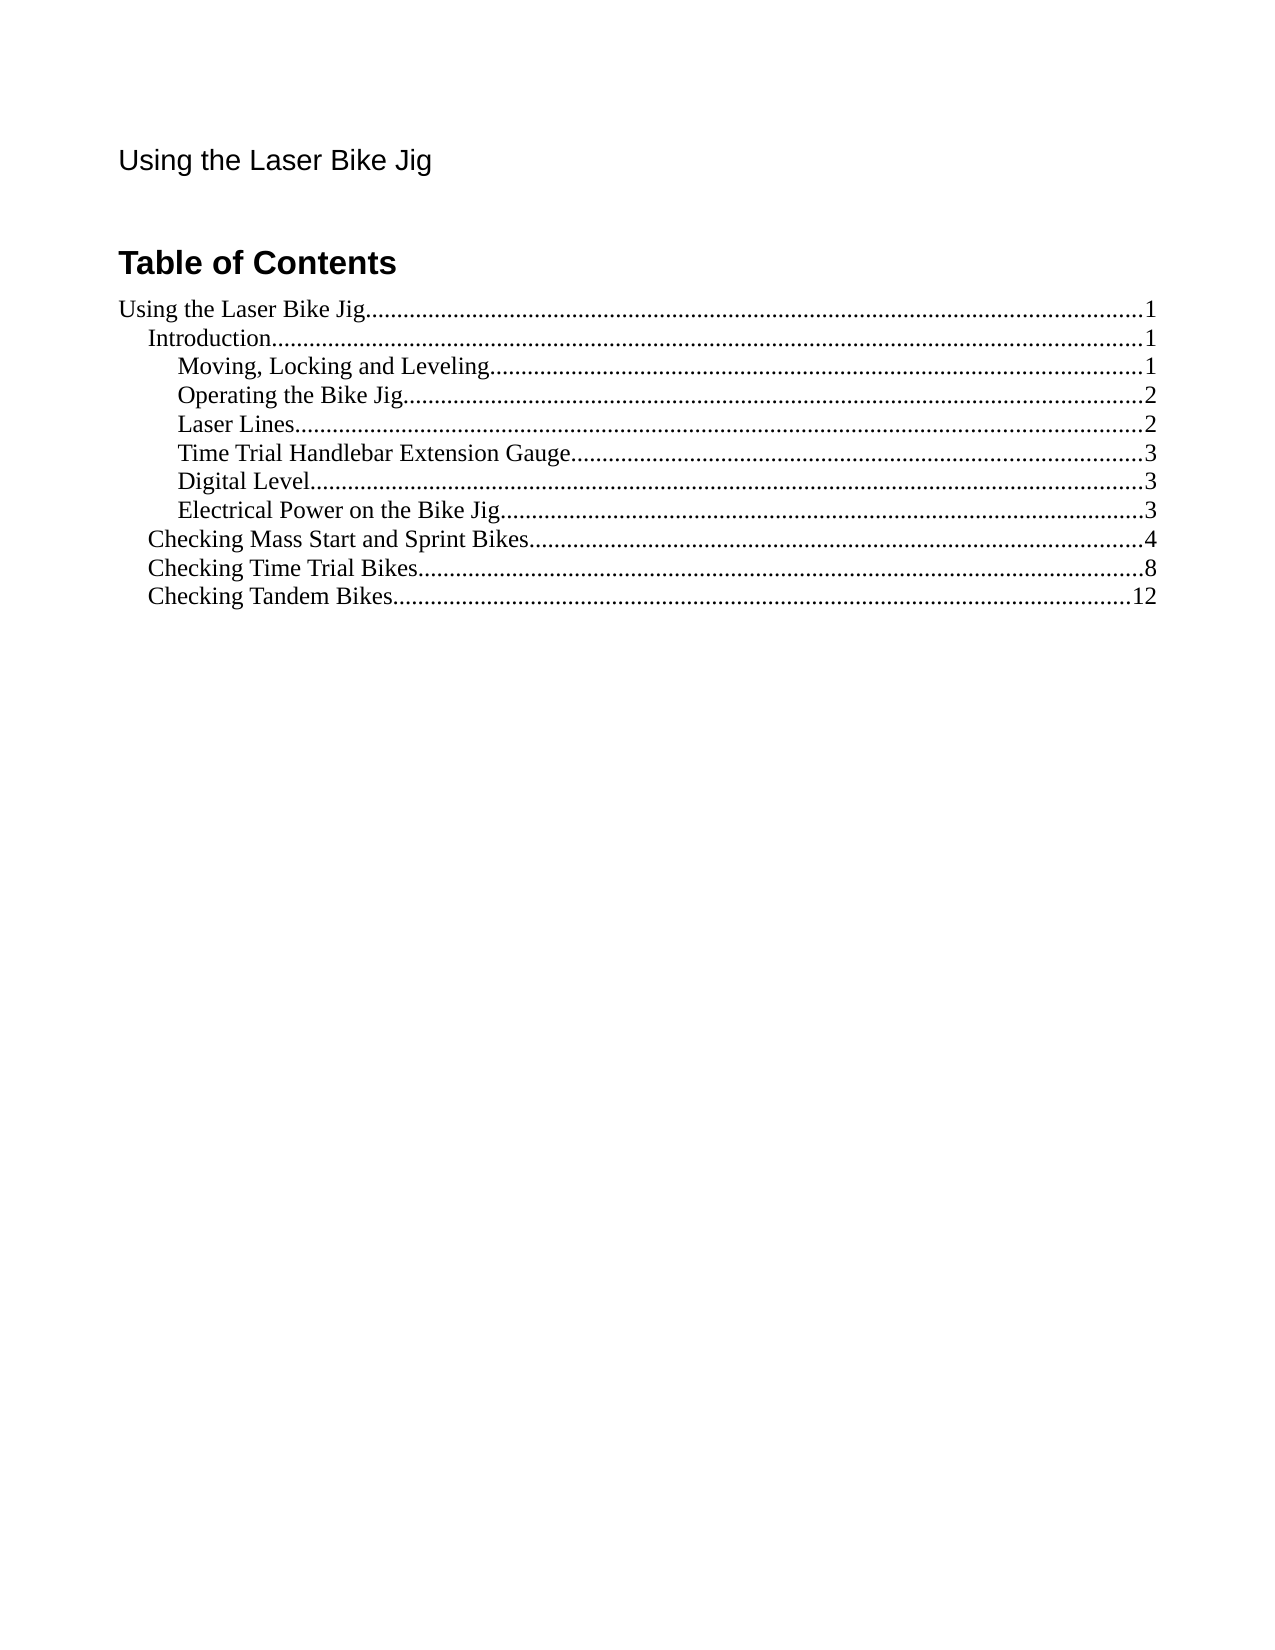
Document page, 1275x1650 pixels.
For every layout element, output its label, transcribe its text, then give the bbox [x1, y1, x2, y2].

text Checking Time Trial Bikes 8 [148, 553, 1157, 581]
subtitle Table of Contents [118, 243, 1157, 281]
text Laser Lines 2 [177, 409, 1157, 438]
text Electrical Power on the Bike Jig 3 [177, 495, 1157, 524]
subtitle Using the Laser Bike Jig [118, 143, 1157, 177]
text Using the Laser Bike Jig 1 [118, 294, 1157, 323]
text Introduction 1 [148, 323, 1157, 351]
text Checking Mass Start and Sprint Bikes 4 [148, 524, 1157, 553]
text Digital Level 3 [177, 466, 1157, 495]
text Time Trial Handlebar Extension Gauge 3 [177, 438, 1157, 466]
text Operating the Bike Jig 2 [177, 380, 1157, 409]
text Moving, Locking and Leveling 1 [177, 351, 1157, 380]
text Checking Tandem Bikes 12 [148, 581, 1157, 610]
